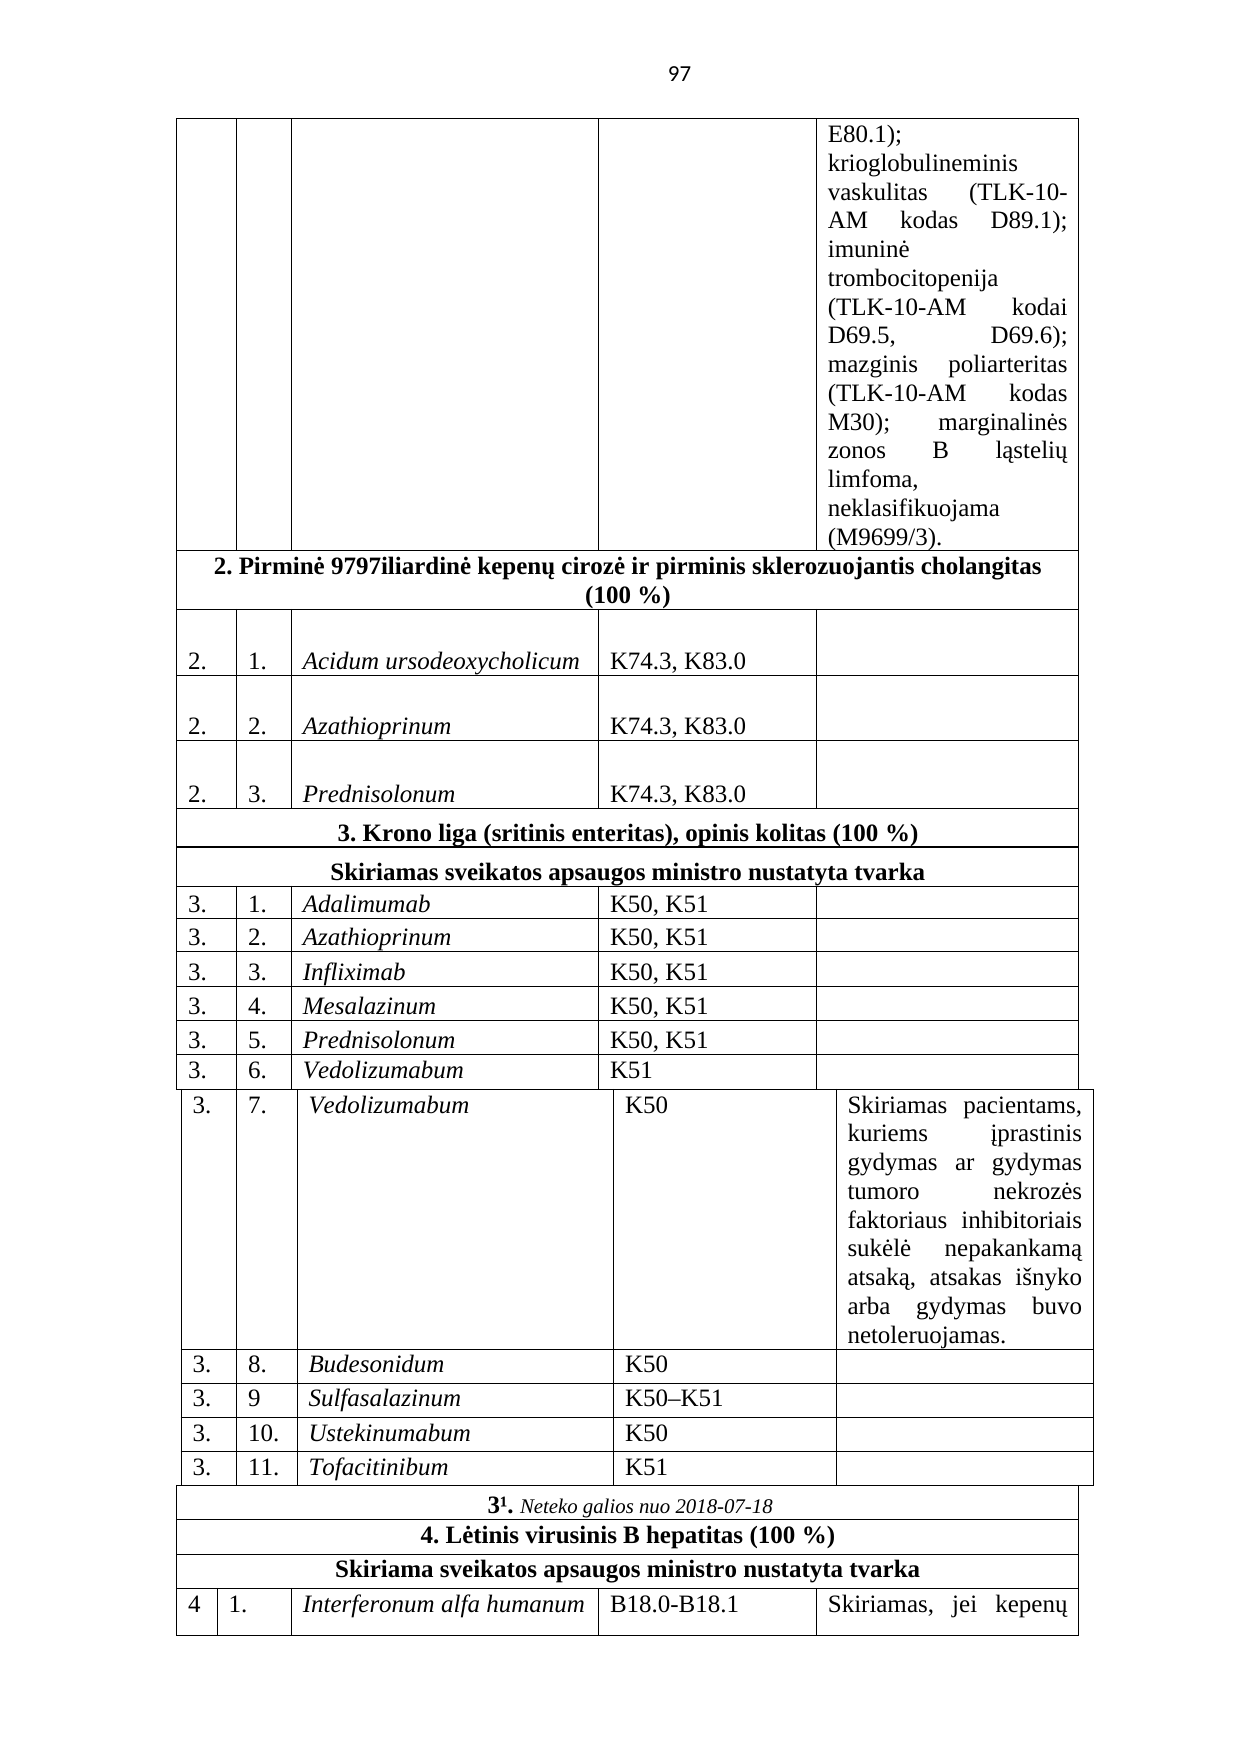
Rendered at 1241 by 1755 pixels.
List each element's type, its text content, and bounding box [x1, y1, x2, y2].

table_cell [1093, 951, 1099, 986]
table_cell 2. [237, 919, 291, 951]
table_cell [1103, 1485, 1109, 1519]
table_cell Sulfasalazinum [298, 1384, 613, 1417]
table_cell [1084, 1054, 1088, 1089]
table_cell [1088, 986, 1093, 1020]
table_cell [1084, 1588, 1088, 1635]
table_cell [1103, 986, 1109, 1020]
table_cell [1103, 1451, 1109, 1485]
table_cell 1. [237, 887, 291, 918]
table_cell [1099, 1383, 1103, 1417]
table_cell 3. [182, 1418, 236, 1451]
table_cell [817, 676, 1078, 740]
table_cell [1093, 1554, 1099, 1588]
table_cell [1079, 1519, 1083, 1553]
table_cell [1099, 808, 1103, 846]
table_cell [1079, 550, 1083, 609]
table_cell [1079, 808, 1083, 846]
table_cell [1084, 118, 1088, 550]
table_cell Prednisolonum [292, 741, 598, 807]
table_cell [1103, 886, 1109, 918]
table_cell Tofacitinibum [298, 1452, 613, 1485]
table_cell [1109, 118, 1123, 550]
table_cell [1109, 846, 1123, 886]
table_cell [1103, 1089, 1109, 1348]
table_cell 2. [177, 610, 236, 674]
table_cell [1099, 986, 1103, 1020]
table_cell [1079, 886, 1083, 918]
table_cell 3. [237, 741, 291, 807]
table_cell [1099, 1417, 1103, 1451]
table_cell Ustekinumabum [298, 1418, 613, 1451]
table_cell [1099, 1554, 1103, 1588]
table_cell [1109, 1588, 1123, 1635]
table_cell [1109, 886, 1123, 918]
table_cell [1103, 1588, 1109, 1635]
table_cell [1079, 1554, 1083, 1588]
table_cell [1088, 1054, 1093, 1089]
table_cell [1099, 1485, 1103, 1519]
table_cell [1088, 951, 1093, 986]
table_cell [1084, 951, 1088, 986]
table_cell [1099, 740, 1103, 807]
table_cell [1079, 675, 1083, 740]
table_cell Interferonum alfa humanum [292, 1589, 598, 1635]
table_cell [1084, 808, 1088, 846]
table_cell [1079, 609, 1083, 674]
table_cell [1099, 1349, 1103, 1382]
table_cell [837, 1384, 1093, 1417]
table_cell K50 [614, 1090, 836, 1348]
table_cell K51 [599, 1055, 816, 1089]
table_cell [1109, 808, 1123, 846]
table_cell [817, 987, 1078, 1020]
table_cell [1093, 118, 1099, 550]
table_cell [1084, 675, 1088, 740]
table_cell [1088, 886, 1093, 918]
table_cell [817, 1021, 1078, 1054]
table_cell 3. [177, 987, 236, 1020]
table_cell 3. [177, 919, 236, 951]
table_cell [1079, 118, 1083, 550]
table_cell [1094, 1349, 1099, 1382]
table_cell 3. Krono liga (sritinis enteritas), opinis kolitas (100 %) [177, 809, 1078, 846]
table_cell Acidum ursodeoxycholicum [292, 610, 598, 674]
table_cell 8. [237, 1350, 297, 1382]
table_cell [599, 119, 816, 550]
table_cell 4 [177, 1589, 217, 1635]
table_cell 3. [237, 952, 291, 986]
table_cell [1103, 951, 1109, 986]
table_cell [1099, 886, 1103, 918]
table_cell [1094, 1089, 1099, 1348]
table_cell Mesalazinum [292, 987, 598, 1020]
table_cell [817, 952, 1078, 986]
table_cell [177, 1349, 181, 1382]
table_cell [1084, 1519, 1088, 1553]
table_cell [1093, 740, 1099, 807]
table_cell [1093, 675, 1099, 740]
table_cell [1079, 1020, 1083, 1054]
table_cell [1109, 951, 1123, 986]
table_cell [1103, 1349, 1109, 1382]
table_cell Adalimumab [292, 887, 598, 918]
table_cell [1103, 1417, 1109, 1451]
table_cell [1109, 1089, 1123, 1348]
table_cell [817, 1055, 1078, 1089]
table_cell [1109, 986, 1123, 1020]
table_cell K74.3, K83.0 [599, 741, 816, 807]
table_cell [1103, 808, 1109, 846]
table_cell Azathioprinum [292, 676, 598, 740]
table_cell 2. Pirminė 11iliardinė kepenų cirozė ir pirminis sklerozuojantis cholangitas (100 %) [177, 551, 1078, 609]
table_cell 2. [177, 676, 236, 740]
table_cell K50 [614, 1418, 836, 1451]
table_cell 1. [218, 1589, 291, 1635]
table_cell [1099, 675, 1103, 740]
table_cell [177, 1383, 181, 1417]
table_cell [1109, 740, 1123, 807]
table_cell K50, K51 [599, 952, 816, 986]
table_cell [1099, 118, 1103, 550]
table_cell [817, 610, 1078, 674]
table_cell [1079, 951, 1083, 986]
table_cell Skiriamas pacientams, kuriems įprastinis gydymas ar gydymas tumoro nekrozės faktoriaus inhibitoriais sukėlė nepakankamą atsaką, atsakas išnyko arba gydymas buvo netoleruojamas. [837, 1090, 1093, 1348]
table_cell [1084, 846, 1088, 886]
table_cell Skiriamas sveikatos apsaugos ministro nustatyta tvarka [177, 848, 1078, 886]
table_cell [1079, 1588, 1083, 1635]
table_cell [1088, 1486, 1093, 1519]
table_cell B18.0-B18.1 [599, 1589, 816, 1635]
table_cell [1093, 808, 1099, 846]
table_cell [1103, 1554, 1109, 1588]
table_cell K74.3, K83.0 [599, 676, 816, 740]
table_cell [1109, 1451, 1123, 1485]
table_cell [1103, 1519, 1109, 1553]
table_cell [1103, 675, 1109, 740]
table_cell [1084, 918, 1088, 951]
table_cell 2. [237, 676, 291, 740]
table_cell Budesonidum [298, 1350, 613, 1382]
table_cell [1079, 986, 1083, 1020]
table_cell [1099, 1054, 1103, 1089]
table_cell [817, 887, 1078, 918]
table_cell [1093, 609, 1099, 674]
table_cell [1109, 1554, 1123, 1588]
table_cell [1103, 118, 1109, 550]
table_cell K50–K51 [614, 1384, 836, 1417]
table_cell 2. [177, 741, 236, 807]
table_cell [1084, 609, 1088, 674]
table_cell Skiriama sveikatos apsaugos ministro nustatyta tvarka [177, 1555, 1078, 1588]
table_cell 7. [237, 1090, 297, 1348]
table_cell [1088, 808, 1093, 846]
table_cell [1099, 918, 1103, 951]
table_cell [1103, 1020, 1109, 1054]
table_cell 3. [182, 1384, 236, 1417]
table_cell [292, 119, 598, 550]
table_cell 9 [237, 1384, 297, 1417]
table_cell [1103, 1054, 1109, 1089]
table_cell 3. [177, 952, 236, 986]
table_cell [1099, 550, 1103, 609]
table_cell [1093, 1519, 1099, 1553]
table_cell 4. Lėtinis virusinis B hepatitas (100 %) [177, 1520, 1078, 1553]
table_cell [817, 919, 1078, 951]
table_cell 3¹. Neteko galios nuo 2018-07-18 [177, 1486, 1078, 1519]
table_cell [1093, 550, 1099, 609]
table_cell [1094, 1417, 1099, 1451]
table_cell K50, K51 [599, 919, 816, 951]
table_cell 3. [177, 887, 236, 918]
table_cell [1099, 1451, 1103, 1485]
table_cell [1109, 1020, 1123, 1054]
table_cell [1099, 1519, 1103, 1553]
table_cell [1109, 1417, 1123, 1451]
table_cell [1088, 1519, 1093, 1553]
table_cell [177, 1451, 181, 1485]
table_cell 6. [237, 1055, 291, 1089]
table_cell 4. [237, 987, 291, 1020]
table_cell [1099, 1020, 1103, 1054]
table_cell K50 [614, 1350, 836, 1382]
table_cell [237, 119, 291, 550]
table_cell [1088, 1554, 1093, 1588]
table_cell [1079, 846, 1083, 886]
table_cell [177, 119, 236, 550]
table_cell [1103, 740, 1109, 807]
table_cell [1088, 846, 1093, 886]
table_cell [837, 1350, 1093, 1382]
table_cell Prednisolonum [292, 1021, 598, 1054]
table_cell [1109, 1519, 1123, 1553]
table_cell [1093, 918, 1099, 951]
table_cell [1109, 1349, 1123, 1382]
table_cell [1109, 918, 1123, 951]
table_cell [1088, 740, 1093, 807]
table_cell [1088, 118, 1093, 550]
table_cell [1093, 1485, 1099, 1519]
table_cell [1084, 1486, 1088, 1519]
table_cell [1109, 1383, 1123, 1417]
table_cell [1093, 846, 1099, 886]
table_cell Infliximab [292, 952, 598, 986]
table_cell [1088, 1020, 1093, 1054]
table_cell Skiriamas, jei kepenų [817, 1589, 1078, 1635]
table_cell [837, 1418, 1093, 1451]
table_cell 5. [237, 1021, 291, 1054]
table_cell [1099, 1588, 1103, 1635]
table_cell [1099, 609, 1103, 674]
table_cell [1093, 1054, 1099, 1089]
table_cell [1093, 986, 1099, 1020]
table_cell [1088, 1588, 1093, 1635]
table_cell [1109, 1485, 1123, 1519]
table_cell [837, 1452, 1093, 1485]
table_cell K51 [614, 1452, 836, 1485]
table_cell [1109, 609, 1123, 674]
table_cell Azathioprinum [292, 919, 598, 951]
table_cell [1084, 1554, 1088, 1588]
table_cell 3. [177, 1021, 236, 1054]
table_cell 3. [182, 1350, 236, 1382]
table_cell 3. [177, 1055, 236, 1089]
table_cell [1079, 740, 1083, 807]
table_cell [817, 741, 1078, 807]
table_cell Vedolizumabum [292, 1055, 598, 1089]
table_cell E80.1); krioglobulineminis vaskulitas (TLK-10-AM kodas D89.1); imuninė trombocitopenija (TLK-10-AM kodai D69.5, D69.6); mazginis poliarteritas (TLK-10-AM kodas M30); marginalinės zonos B ląstelių limfoma, neklasifikuojama (M9699/3). [817, 119, 1078, 550]
table_cell [1109, 675, 1123, 740]
table_cell [1079, 918, 1083, 951]
table_cell K50, K51 [599, 1021, 816, 1054]
table_cell 11. [237, 1452, 297, 1485]
table_cell [177, 1090, 181, 1348]
table_cell 3. [182, 1452, 236, 1485]
table_cell [1088, 918, 1093, 951]
table_cell [1084, 740, 1088, 807]
table_cell K74.3, K83.0 [599, 610, 816, 674]
table_cell [1099, 951, 1103, 986]
table_cell 3. [182, 1090, 236, 1348]
table_cell [1109, 550, 1123, 609]
table_cell [1093, 1588, 1099, 1635]
table_cell [1103, 1383, 1109, 1417]
table_cell [1094, 1451, 1099, 1485]
table_cell K50, K51 [599, 987, 816, 1020]
table_cell [1088, 675, 1093, 740]
table_cell [1093, 1020, 1099, 1054]
table_cell [1099, 1089, 1103, 1348]
table_cell [1084, 986, 1088, 1020]
table_cell K50, K51 [599, 887, 816, 918]
table_cell Vedolizumabum [298, 1090, 613, 1348]
table_cell [1103, 609, 1109, 674]
table_cell [1103, 918, 1109, 951]
table_cell [1088, 550, 1093, 609]
table_cell 1. [237, 610, 291, 674]
table_cell [1079, 1486, 1083, 1519]
table_cell [1103, 846, 1109, 886]
table_cell [1103, 550, 1109, 609]
table_cell [1084, 886, 1088, 918]
table_cell [1099, 846, 1103, 886]
table_cell [1084, 1020, 1088, 1054]
table_cell [1094, 1383, 1099, 1417]
table_cell [1093, 886, 1099, 918]
table_cell [1109, 1054, 1123, 1089]
table_cell [1079, 1054, 1083, 1089]
table_cell [1084, 550, 1088, 609]
table_cell 10. [237, 1418, 297, 1451]
table_cell [177, 1417, 181, 1451]
table_cell [1088, 609, 1093, 674]
